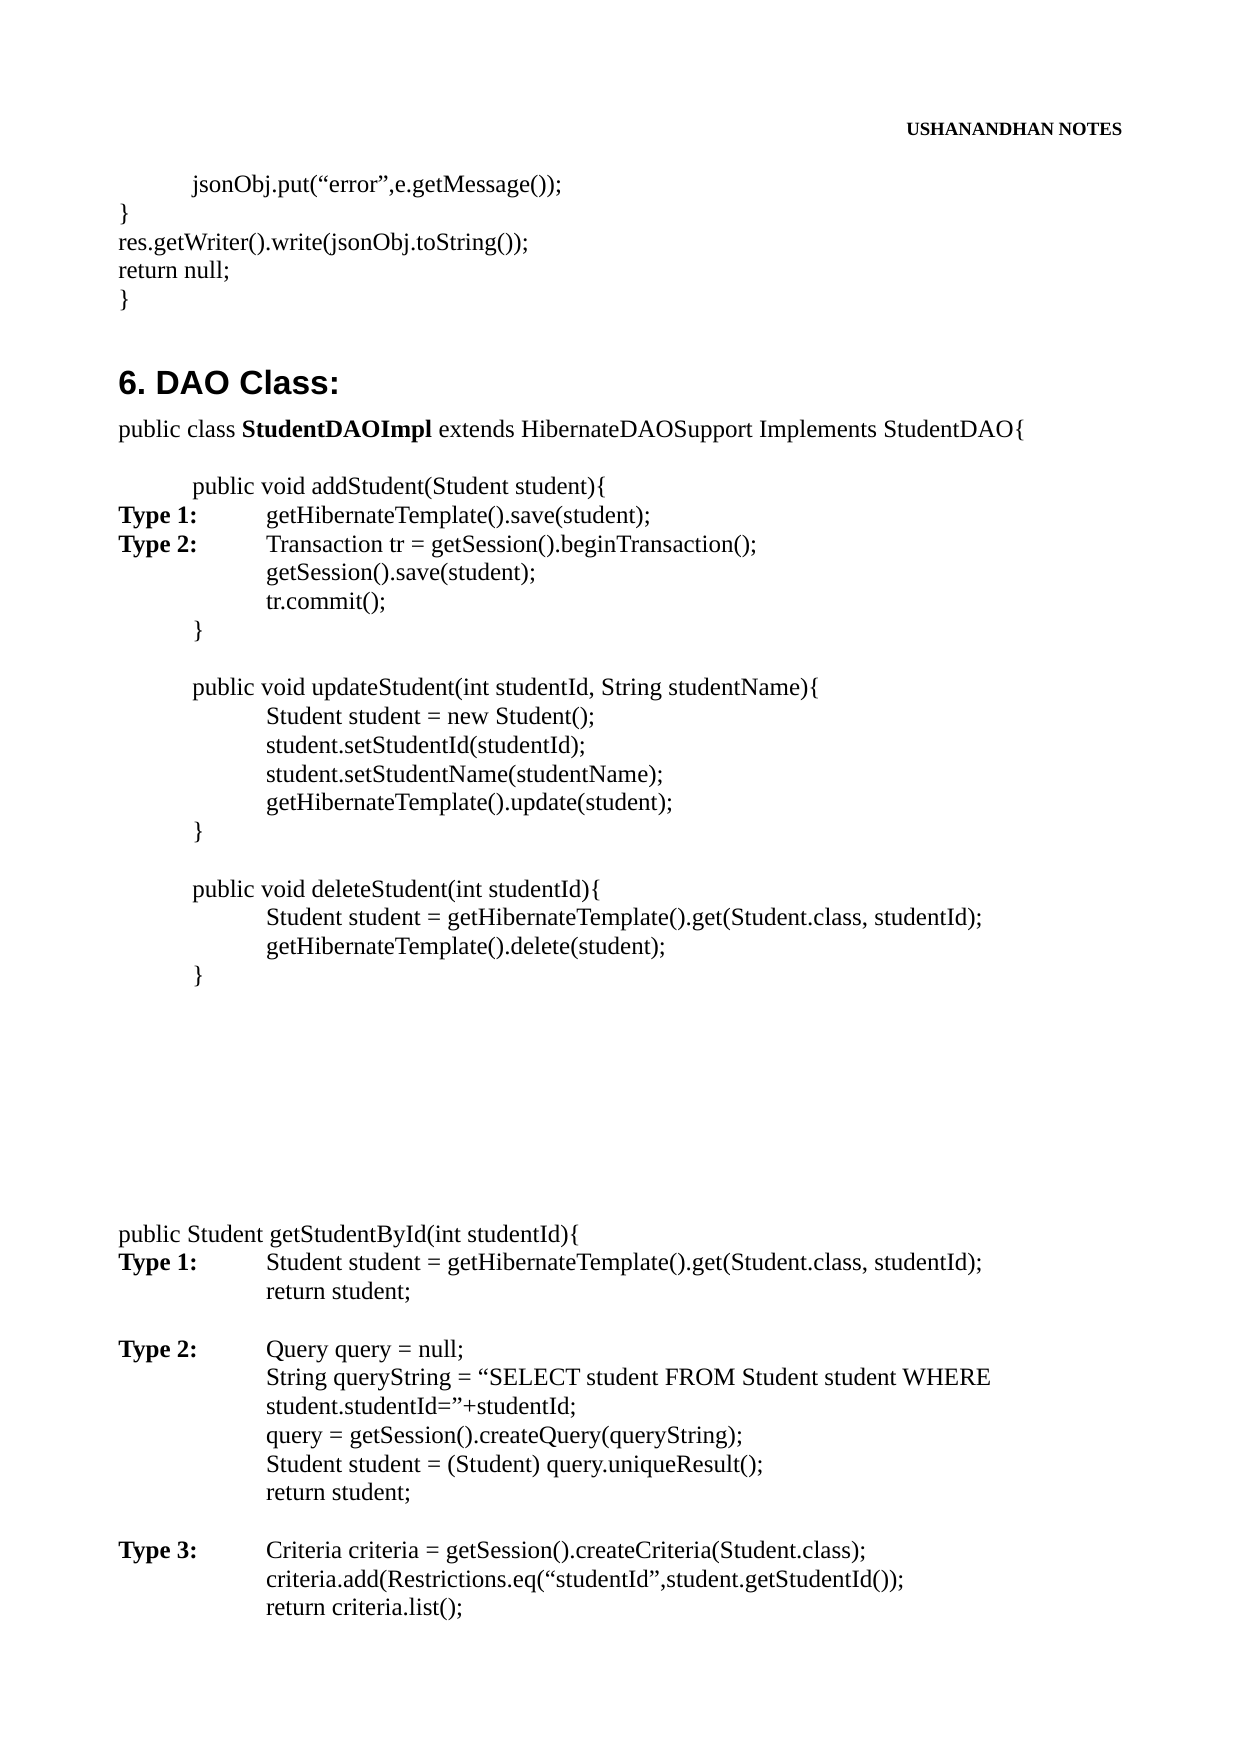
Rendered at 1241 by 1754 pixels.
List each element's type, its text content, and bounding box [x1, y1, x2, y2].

text String queryString = “SELECT student FROM Student student WHERE student.studentId=”+studentId; [118, 1362, 1122, 1420]
text Type 1: getHibernateTemplate().save(student); [118, 500, 1122, 529]
text Type 1: Student student = getHibernateTemplate().get(Student.class, studentId); [118, 1247, 1122, 1276]
text Type 2: Transaction tr = getSession().beginTransaction(); [118, 529, 1122, 557]
text Student student = (Student) query.uniqueResult(); [118, 1449, 1122, 1477]
text res.getWriter().write(jsonObj.toString()); [118, 227, 1122, 255]
text } [118, 615, 1122, 644]
text getHibernateTemplate().delete(student); [118, 931, 1122, 960]
subtitle 6. DAO Class: [118, 362, 1122, 401]
text } [118, 284, 1122, 313]
text jsonObj.put(“error”,e.getMessage()); [118, 169, 1122, 198]
text getHibernateTemplate().update(student); [118, 787, 1122, 816]
text getSession().save(student); [118, 557, 1122, 586]
text return criteria.list(); [118, 1592, 1122, 1621]
text student.setStudentName(studentName); [118, 759, 1122, 787]
text criteria.add(Restrictions.eq(“studentId”,student.getStudentId()); [118, 1564, 1122, 1592]
text public void deleteStudent(int studentId){ [118, 874, 1122, 902]
text tr.commit(); [118, 586, 1122, 615]
text Type 3: Criteria criteria = getSession().createCriteria(Student.class); [118, 1535, 1122, 1564]
text public Student getStudentById(int studentId){ [118, 1219, 1122, 1247]
text } [118, 816, 1122, 845]
text public void updateStudent(int studentId, String studentName){ [118, 672, 1122, 701]
text student.setStudentId(studentId); [118, 730, 1122, 759]
text Type 2: Query query = null; [118, 1334, 1122, 1362]
text public void addStudent(Student student){ [118, 471, 1122, 500]
text return student; [118, 1477, 1122, 1506]
text } [118, 960, 1122, 989]
text Student student = new Student(); [118, 701, 1122, 730]
text Student student = getHibernateTemplate().get(Student.class, studentId); [118, 902, 1122, 931]
text query = getSession().createQuery(queryString); [118, 1420, 1122, 1449]
text public class StudentDAOImpl extends HibernateDAOSupport Implements StudentDAO{ [118, 414, 1122, 442]
text } [118, 198, 1122, 227]
text return null; [118, 255, 1122, 284]
text return student; [118, 1276, 1122, 1305]
